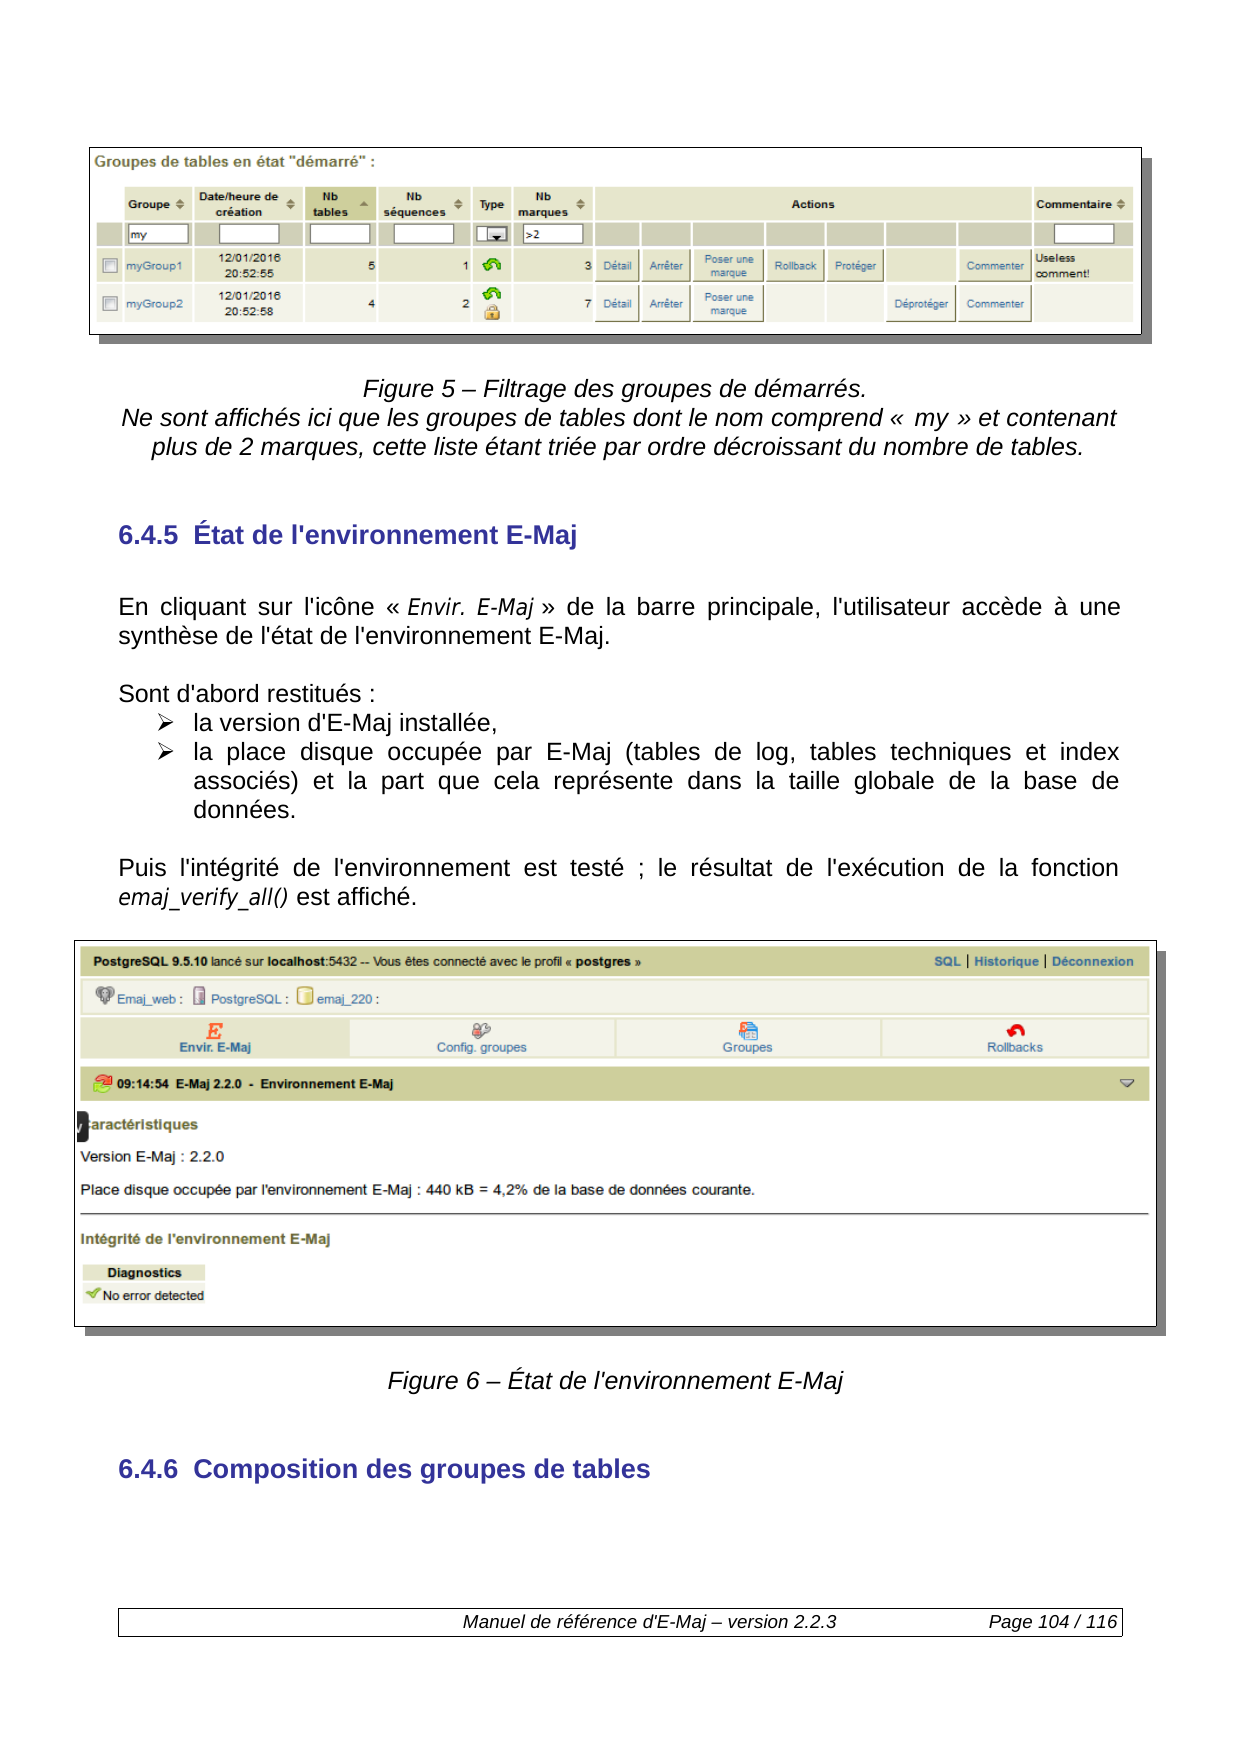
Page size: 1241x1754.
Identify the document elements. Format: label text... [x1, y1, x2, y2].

subtitle Composition des groupes de tables [118, 1453, 1122, 1484]
text Sont d'abord restitués : [118, 679, 1122, 708]
list la place disque occupée par E-Maj (tables de log, tables techniques et index associés) et la part que cela représente dans la taille globale de la base de données. [156, 737, 1122, 824]
picture [91, 150, 1138, 331]
text Figure 5 – Filtrage des groupes de démarrés. Ne sont affichés ici que les groupes de tables dont le nom comprend « my » et contenant plus de 2 marques, cette liste étant triée par ordre décroissant du nombre de tables. [118, 373, 1122, 461]
picture [77, 943, 1153, 1323]
text Figure 6 – État de l'environnement E-Maj [118, 1366, 1122, 1394]
subtitle État de l'environnement E-Maj [118, 519, 1122, 550]
list la version d'E-Maj installée, [156, 708, 1122, 737]
text En cliquant sur l'icône « Envir. E-Maj » de la barre principale, l'utilisateur accède à une synthèse de l'état de l'environnement E-Maj. [118, 591, 1122, 649]
text Puis l'intégrité de l'environnement est testé ; le résultat de l'exécution de la fonction emaj_verify_all() est affiché. [118, 853, 1122, 911]
